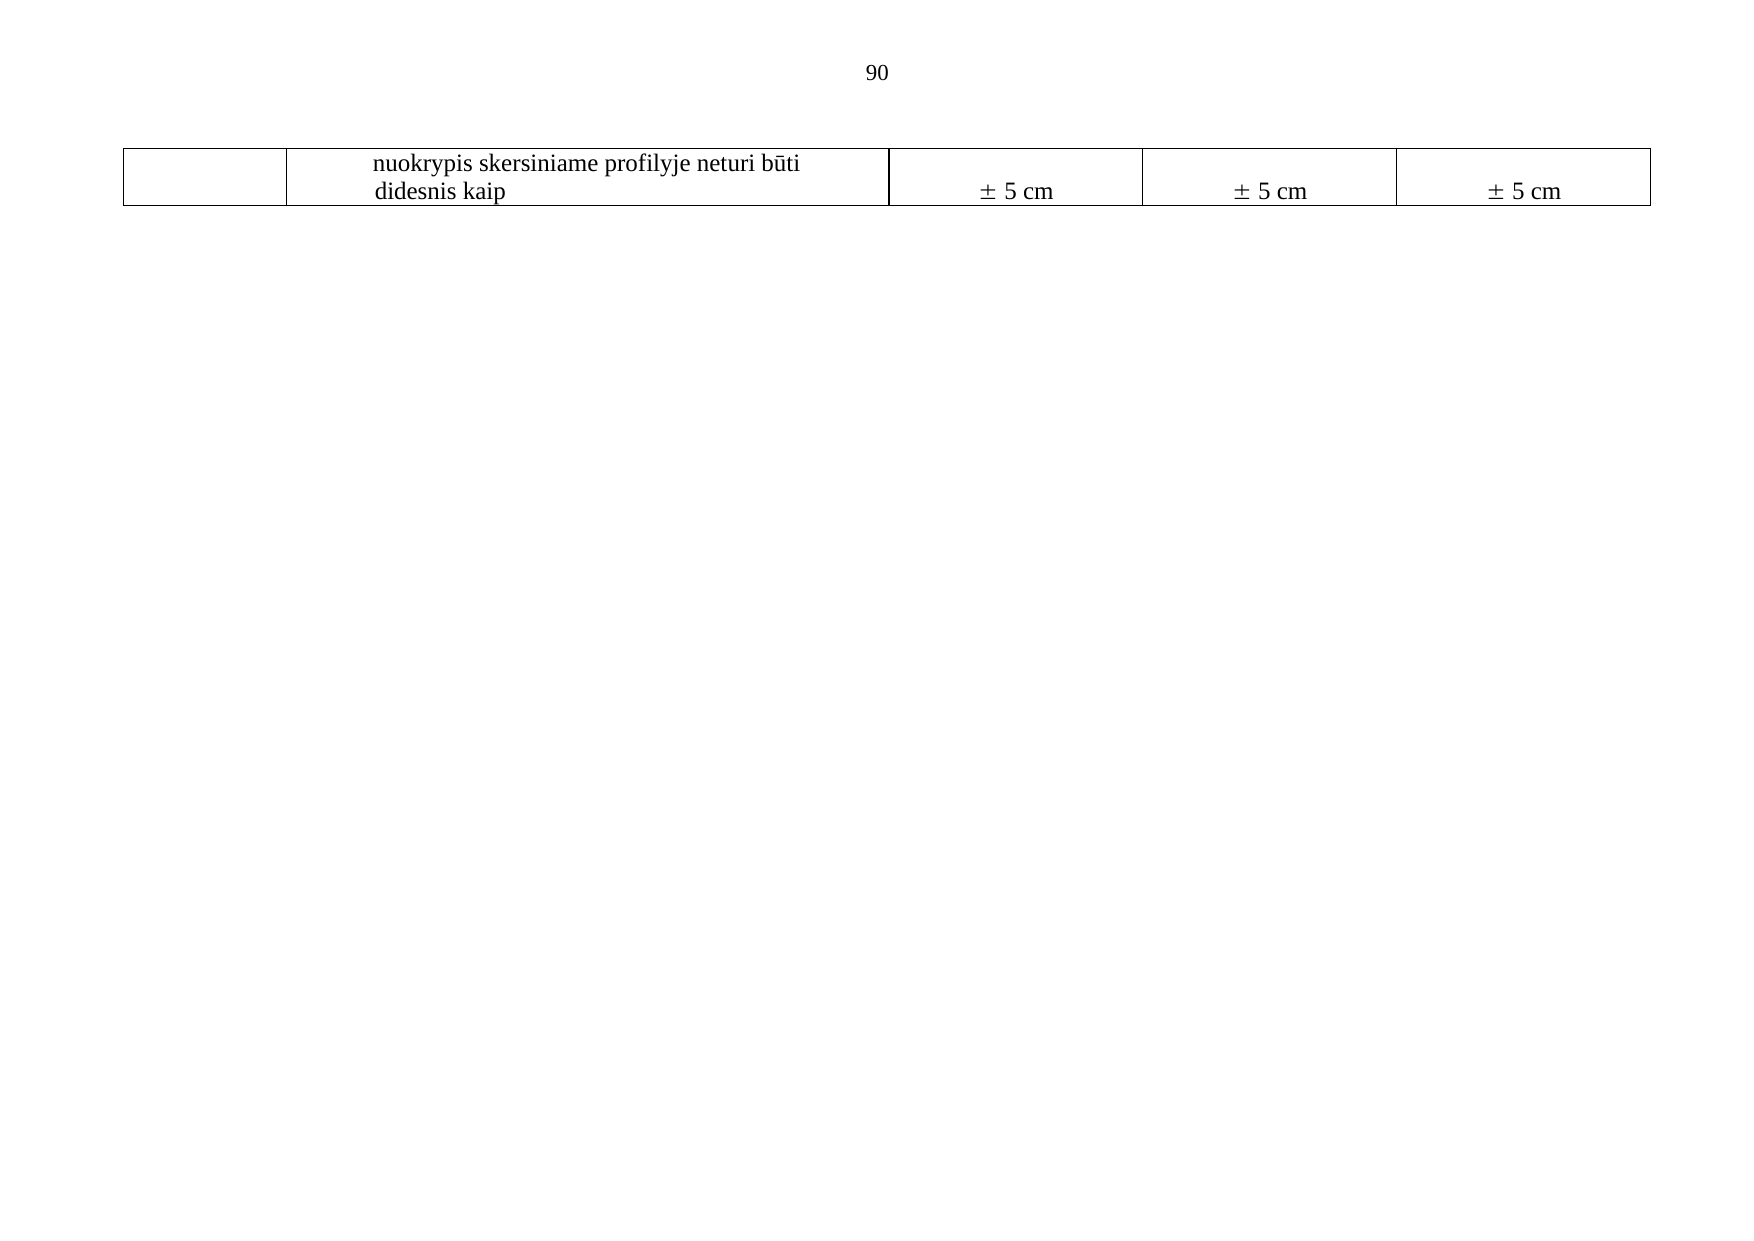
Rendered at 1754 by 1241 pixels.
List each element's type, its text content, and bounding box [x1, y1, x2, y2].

table_cell  5 cm [1143, 149, 1396, 205]
table_cell  5 cm [1397, 149, 1650, 205]
table_cell nuokrypis skersiniame profilyje neturi būti didesnis kaip [287, 149, 888, 205]
table_cell [124, 149, 286, 205]
table_cell  5 cm [890, 149, 1142, 205]
